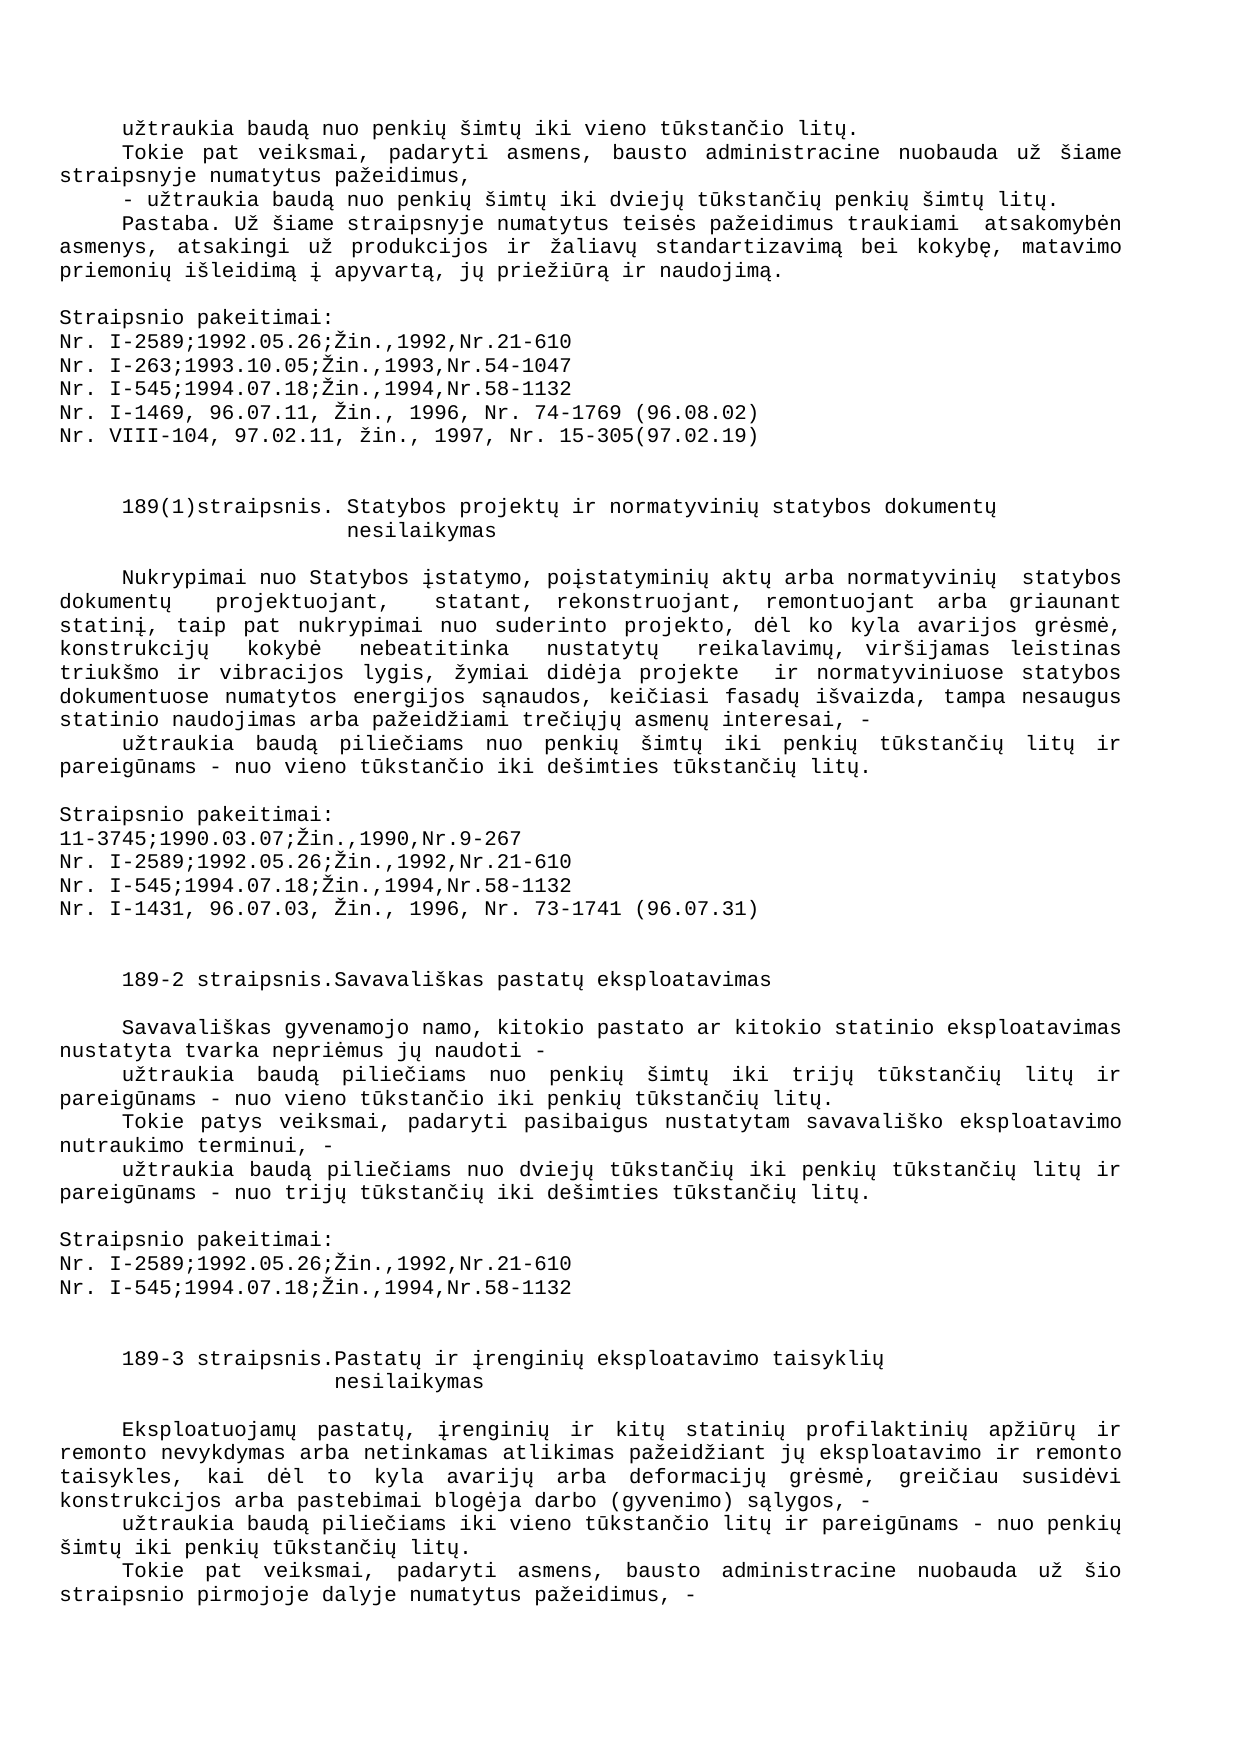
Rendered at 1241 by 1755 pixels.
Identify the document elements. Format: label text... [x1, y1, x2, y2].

text Nr. VIII-104, 97.02.11, žin., 1997, Nr. 15-305(97.02.19) [59, 426, 1122, 449]
text Nr. I-545;1994.07.18;Žin.,1994,Nr.58-1132 [59, 875, 1122, 898]
text Nr. I-2589;1992.05.26;Žin.,1992,Nr.21-610 [59, 851, 1122, 875]
text Nr. I-2589;1992.05.26;Žin.,1992,Nr.21-610 [59, 1253, 1122, 1277]
text užtraukia baudą piliečiams iki vieno tūkstančio litų ir pareigūnams - nuo penkių šimtų iki penkių tūkstančių litų. [59, 1513, 1122, 1561]
text Nr. I-545;1994.07.18;Žin.,1994,Nr.58-1132 [59, 378, 1122, 402]
text Eksploatuojamų pastatų, įrenginių ir kitų statinių profilaktinių apžiūrų ir remonto nevykdymas arba netinkamas atlikimas pažeidžiant jų eksploatavimo ir remonto taisykles, kai dėl to kyla avarijų arba deformacijų grėsmė, greičiau susidėvi konstrukcijos arba pastebimai blogėja darbo (gyvenimo) sąlygos, - [59, 1419, 1122, 1513]
text užtraukia baudą piliečiams nuo penkių šimtų iki trijų tūkstančių litų ir pareigūnams - nuo vieno tūkstančio iki penkių tūkstančių litų. [59, 1064, 1122, 1111]
text Tokie pat veiksmai, padaryti asmens, bausto administracine nuobauda už šio straipsnio pirmojoje dalyje numatytus pažeidimus, - [59, 1561, 1122, 1608]
text - užtraukia baudą nuo penkių šimtų iki dviejų tūkstančių penkių šimtų litų. [59, 189, 1122, 213]
text užtraukia baudą piliečiams nuo dviejų tūkstančių iki penkių tūkstančių litų ir pareigūnams - nuo trijų tūkstančių iki dešimties tūkstančių litų. [59, 1158, 1122, 1206]
text 11-3745;1990.03.07;Žin.,1990,Nr.9-267 [59, 827, 1122, 851]
text Nr. I-2589;1992.05.26;Žin.,1992,Nr.21-610 [59, 331, 1122, 354]
text Nr. I-263;1993.10.05;Žin.,1993,Nr.54-1047 [59, 354, 1122, 378]
text Straipsnio pakeitimai: [59, 804, 1122, 827]
text Straipsnio pakeitimai: [59, 307, 1122, 331]
text Straipsnio pakeitimai: [59, 1229, 1122, 1253]
text nesilaikymas [59, 520, 1122, 544]
text nesilaikymas [59, 1371, 1122, 1395]
text Tokie pat veiksmai, padaryti asmens, bausto administracine nuobauda už šiame straipsnyje numatytus pažeidimus, [59, 142, 1122, 189]
text 189-3 straipsnis.Pastatų ir įrenginių eksploatavimo taisyklių [59, 1348, 1122, 1371]
text Nr. I-545;1994.07.18;Žin.,1994,Nr.58-1132 [59, 1277, 1122, 1300]
text Nukrypimai nuo Statybos įstatymo, poįstatyminių aktų arba normatyvinių statybos dokumentų projektuojant, statant, rekonstruojant, remontuojant arba griaunant statinį, taip pat nukrypimai nuo suderinto projekto, dėl ko kyla avarijos grėsmė, konstrukcijų kokybė nebeatitinka nustatytų reikalavimų, viršijamas leistinas triukšmo ir vibracijos lygis, žymiai didėja projekte ir normatyviniuose statybos dokumentuose numatytos energijos sąnaudos, keičiasi fasadų išvaizda, tampa nesaugus statinio naudojimas arba pažeidžiami trečiųjų asmenų interesai, - [59, 567, 1122, 733]
text Tokie patys veiksmai, padaryti pasibaigus nustatytam savavališko eksploatavimo nutraukimo terminui, - [59, 1111, 1122, 1158]
text Pastaba. Už šiame straipsnyje numatytus teisės pažeidimus traukiami atsakomybėn asmenys, atsakingi už produkcijos ir žaliavų standartizavimą bei kokybę, matavimo priemonių išleidimą į apyvartą, jų priežiūrą ir naudojimą. [59, 213, 1122, 284]
text Savavališkas gyvenamojo namo, kitokio pastato ar kitokio statinio eksploatavimas nustatyta tvarka nepriėmus jų naudoti - [59, 1017, 1122, 1064]
text Nr. I-1431, 96.07.03, Žin., 1996, Nr. 73-1741 (96.07.31) [59, 898, 1122, 922]
text 189(1)straipsnis. Statybos projektų ir normatyvinių statybos dokumentų [59, 496, 1122, 520]
text Nr. I-1469, 96.07.11, Žin., 1996, Nr. 74-1769 (96.08.02) [59, 402, 1122, 426]
text užtraukia baudą nuo penkių šimtų iki vieno tūkstančio litų. [59, 118, 1122, 142]
text užtraukia baudą piliečiams nuo penkių šimtų iki penkių tūkstančių litų ir pareigūnams - nuo vieno tūkstančio iki dešimties tūkstančių litų. [59, 733, 1122, 780]
text 189-2 straipsnis.Savavališkas pastatų eksploatavimas [59, 969, 1122, 993]
